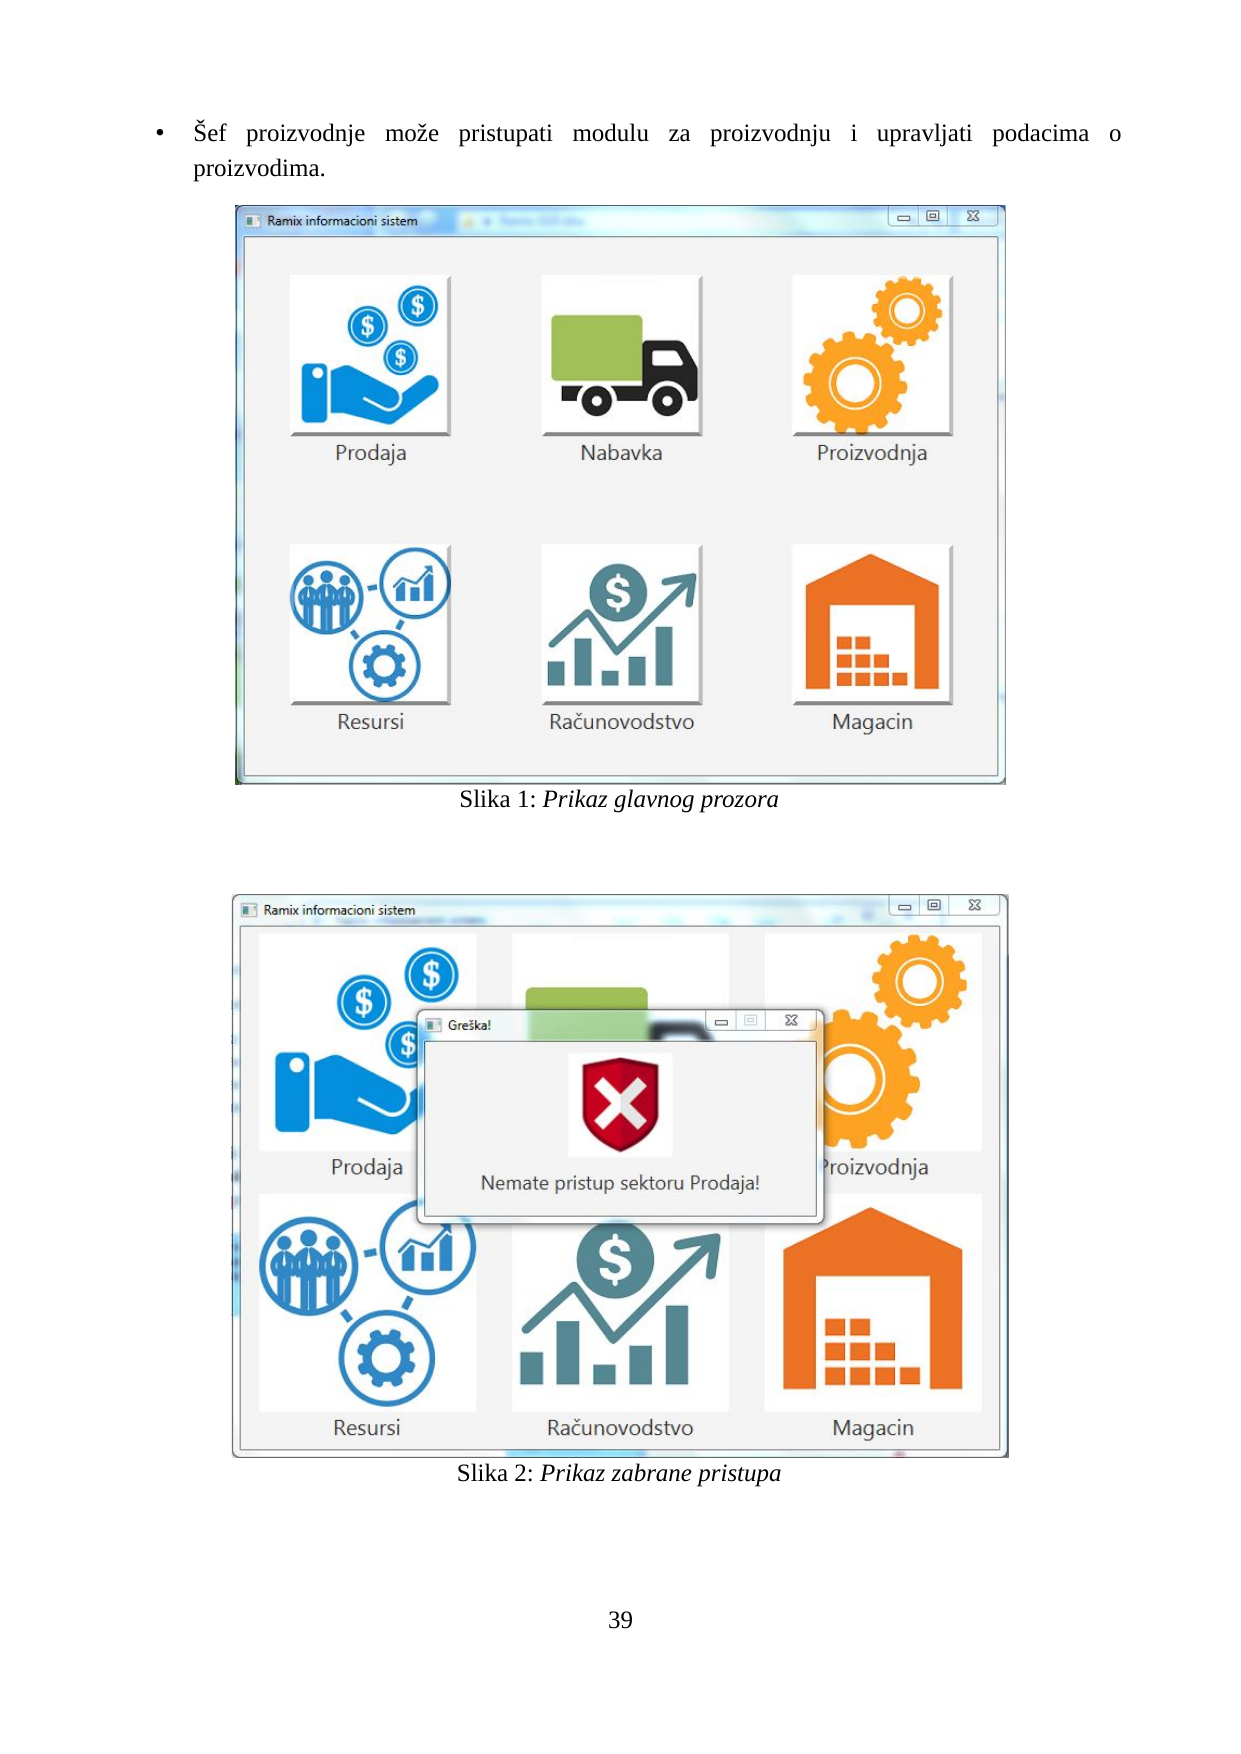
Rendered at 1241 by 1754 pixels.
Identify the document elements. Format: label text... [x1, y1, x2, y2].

text Slika 2: Prikaz zabrane pristupa [232, 1458, 1009, 1486]
list Šef proizvodnje može pristupati modulu za proizvodnju i upravljati podacima o proizvodima. [156, 118, 1122, 181]
text Slika 1: Prikaz glavnog prozora [206, 785, 1034, 813]
picture [235, 205, 1006, 785]
picture [231, 894, 1009, 1458]
